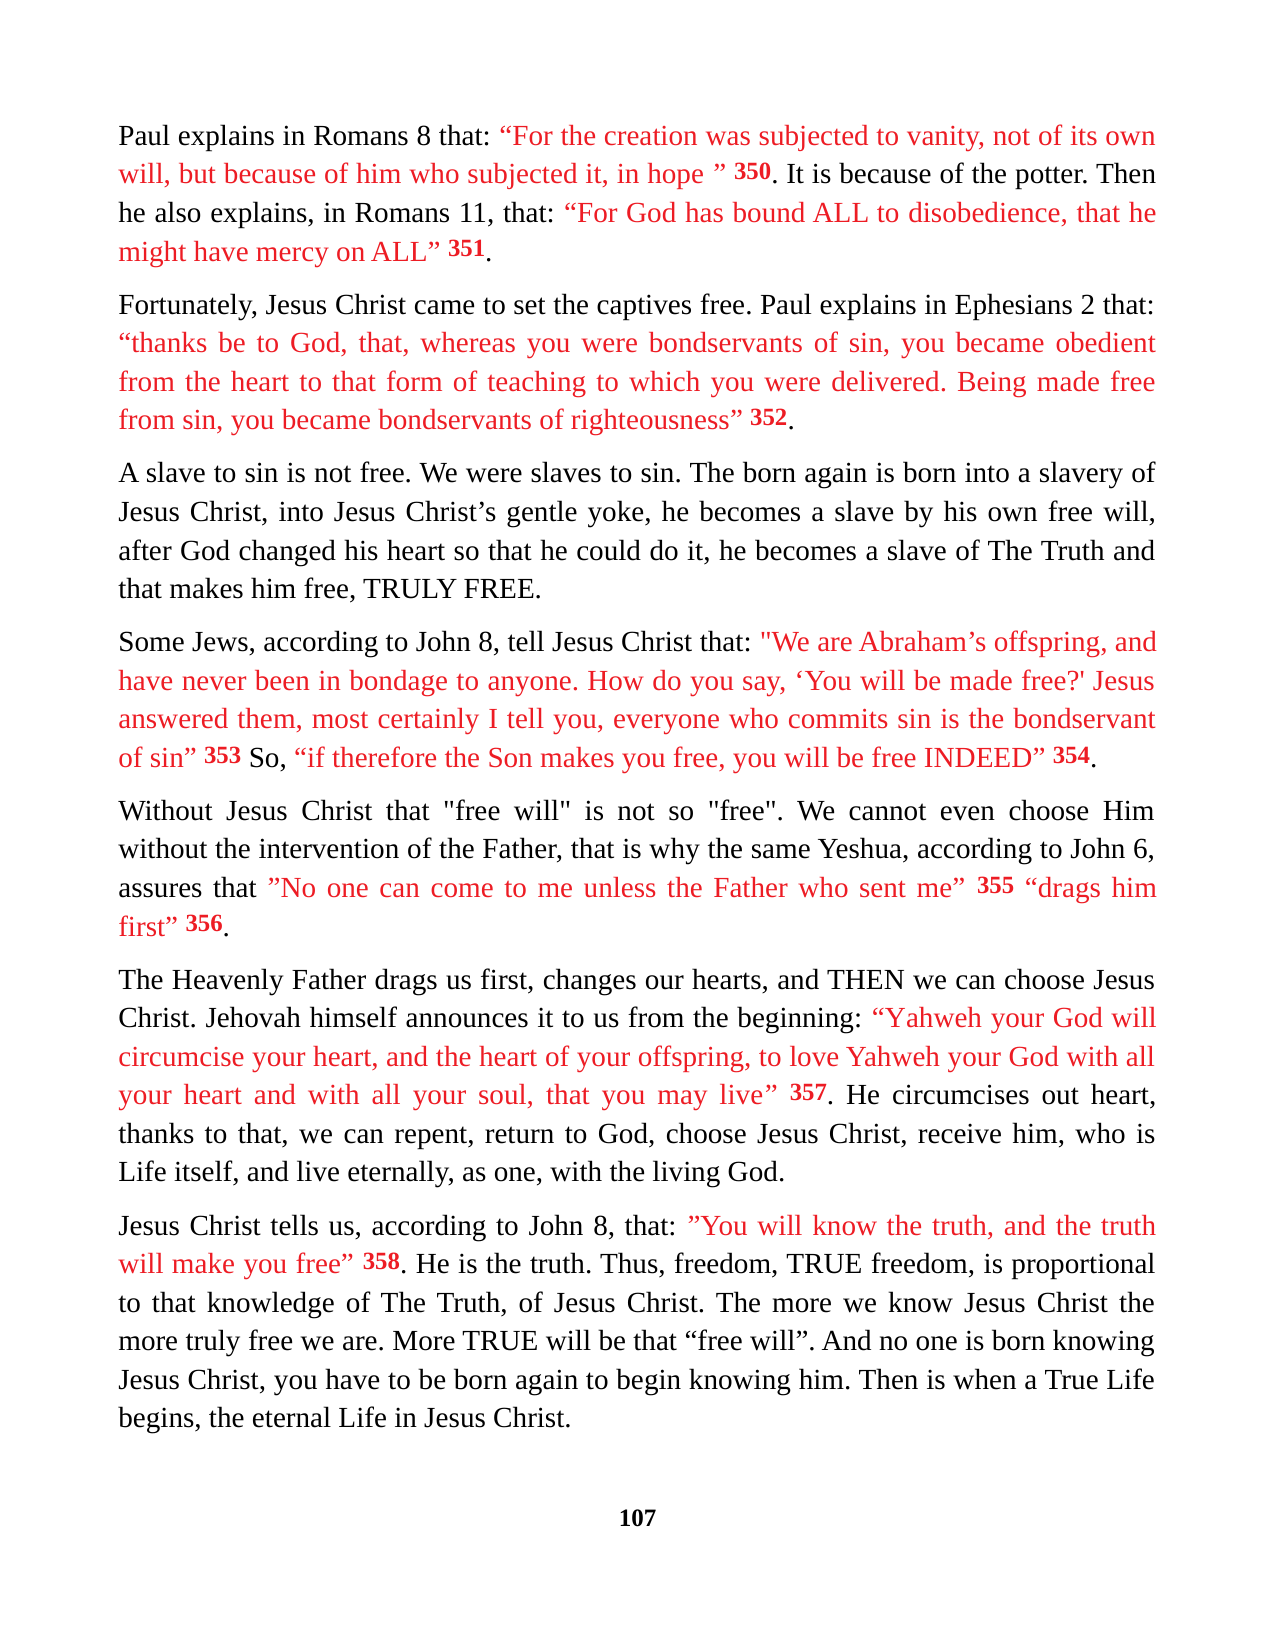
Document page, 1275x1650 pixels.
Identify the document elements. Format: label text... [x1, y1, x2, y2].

text The Heavenly Father drags us first, changes our hearts, and THEN we can choose Jesus Christ. Jehovah himself announces it to us from the beginning: “Yahweh your God will circumcise your heart, and the heart of your offspring, to love Yahweh your God with all your heart and with all your soul, that you may live” . He circumcises out heart, thanks to that, we can repent, return to God, choose Jesus Christ, receive him, who is Life itself, and live eternally, as one, with the living God. [118, 962, 1157, 1188]
text Some Jews, according to John 8, tell Jesus Christ that: "We are Abraham’s offspring, and have never been in bondage to anyone. How do you say, ‘You will be made free?' Jesus answered them, most certainly I tell you, everyone who commits sin is the bondservant of sin” So, “if therefore the Son makes you free, you will be free INDEED” . [118, 624, 1157, 773]
text Without Jesus Christ that "free will" is not so "free". We cannot even choose Him without the intervention of the Father, that is why the same Yeshua, according to John 6, assures that ”No one can come to me unless the Father who sent me” “drags him first” . [118, 793, 1157, 942]
text Fortunately, Jesus Christ came to set the captives free. Paul explains in Ephesians 2 that: “thanks be to God, that, whereas you were bondservants of sin, you became obedient from the heart to that form of teaching to which you were delivered. Being made free from sin, you became bondservants of righteousness” . [118, 287, 1157, 436]
text A slave to sin is not free. We were slaves to sin. The born again is born into a slavery of Jesus Christ, into Jesus Christ’s gentle yoke, he becomes a slave by his own free will, after God changed his heart so that he could do it, he becomes a slave of The Truth and that makes him free, TRULY FREE. [118, 456, 1157, 605]
text Paul explains in Romans 8 that: “For the creation was subjected to vanity, not of its own will, but because of him who subjected it, in hope ” . It is because of the potter. Then he also explains, in Romans 11, that: “For God has bound ALL to disobedience, that he might have mercy on ALL” . [118, 118, 1157, 267]
text Jesus Christ tells us, according to John 8, that: ”You will know the truth, and the truth will make you free” . He is the truth. Thus, freedom, TRUE freedom, is proportional to that knowledge of The Truth, of Jesus Christ. The more we know Jesus Christ the more truly free we are. More TRUE will be that “free will”. And no one is born knowing Jesus Christ, you have to be born again to begin knowing him. Then is when a True Life begins, the eternal Life in Jesus Christ. [118, 1208, 1157, 1434]
